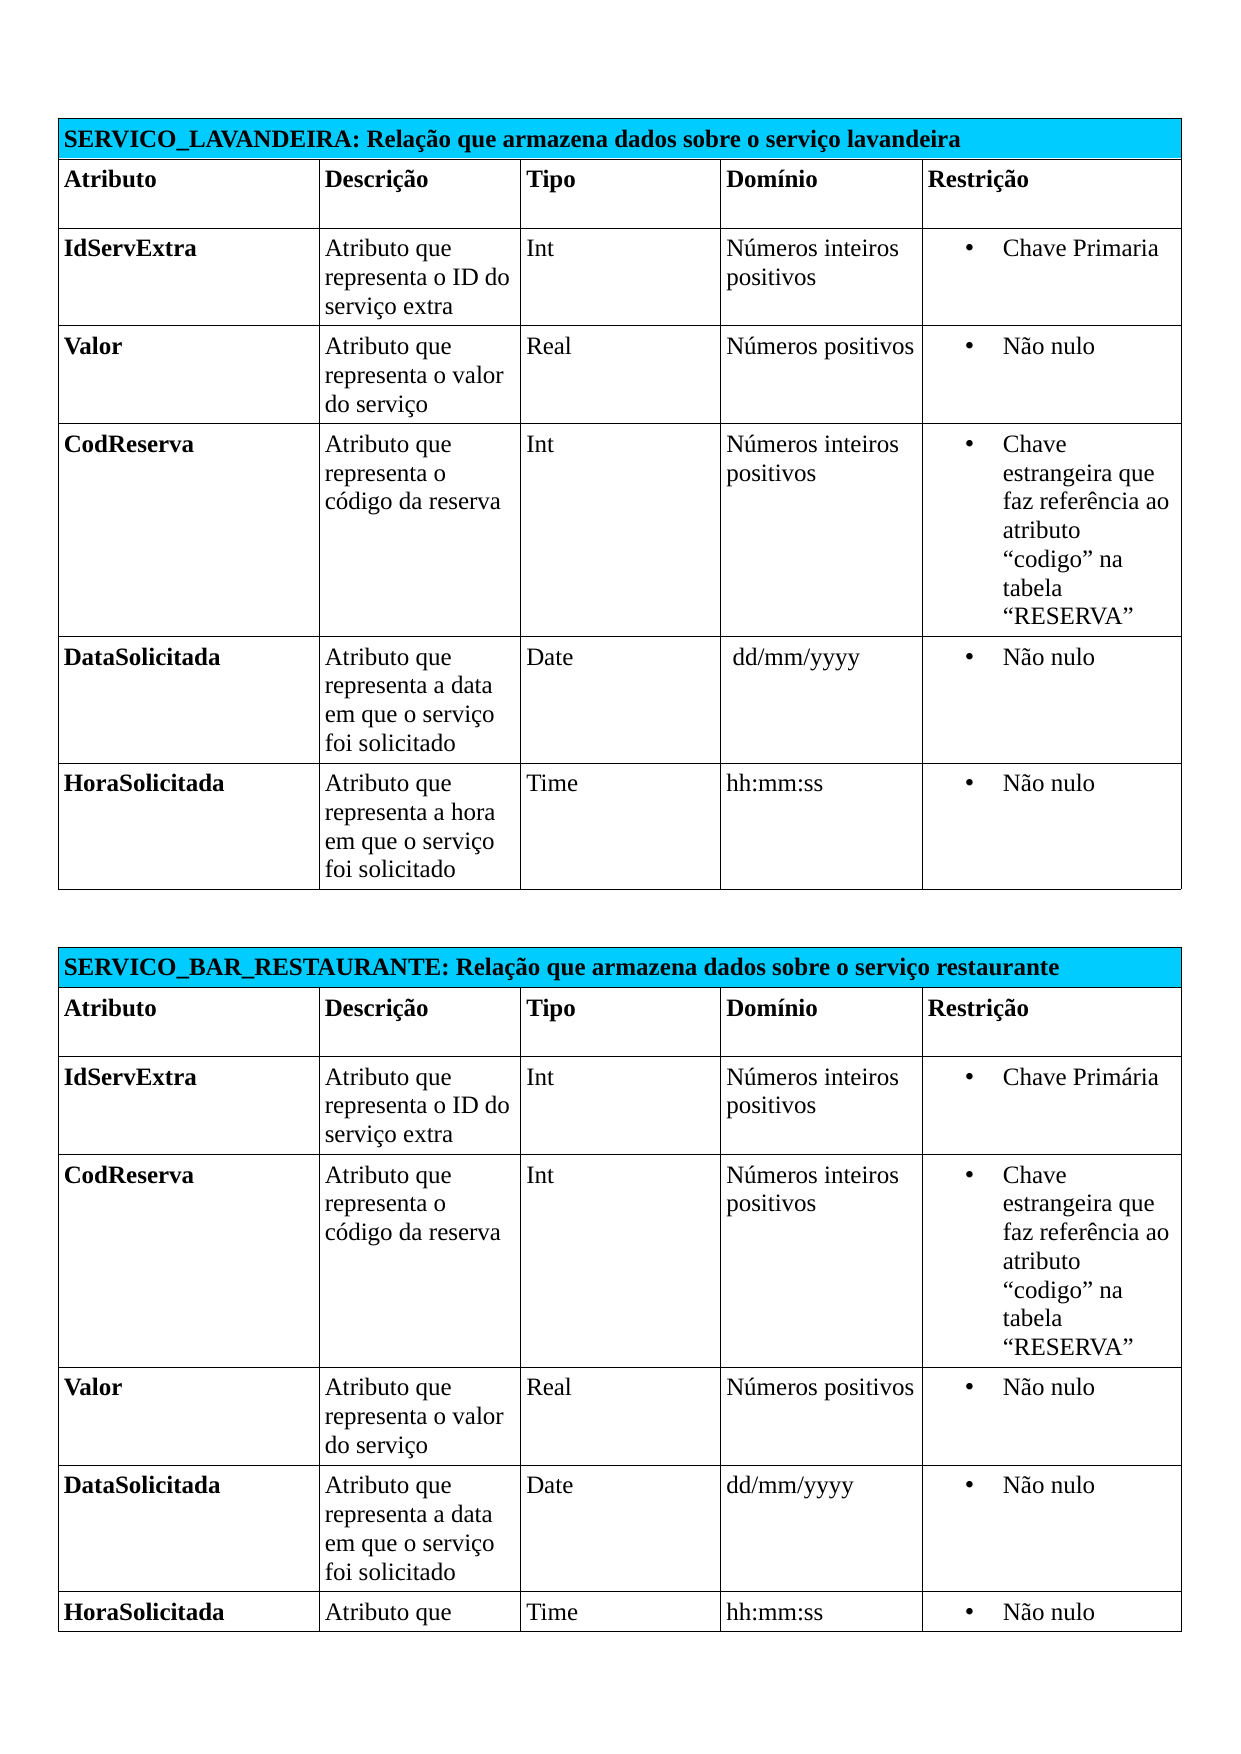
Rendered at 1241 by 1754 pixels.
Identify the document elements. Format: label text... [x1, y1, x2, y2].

table_cell Restrição [923, 988, 1181, 1056]
table_cell Int [521, 424, 720, 636]
table_cell Chave estrangeira que faz referência ao atributo “codigo” na tabela “RESERVA” [923, 1155, 1181, 1367]
table_cell Real [521, 1368, 720, 1464]
table_cell Não nulo [923, 637, 1181, 762]
table_cell Time [521, 1592, 720, 1631]
table_cell Valor [59, 1368, 319, 1464]
table_cell hh:mm:ss [721, 764, 922, 889]
table_cell Chave Primária [923, 1057, 1181, 1154]
table_cell Números positivos [721, 326, 922, 423]
table_cell IdServExtra [59, 1057, 319, 1154]
table_cell Date [521, 637, 720, 762]
table_cell Números inteiros positivos [721, 229, 922, 325]
table_cell Chave estrangeira que faz referência ao atributo “codigo” na tabela “RESERVA” [923, 424, 1181, 636]
table_cell Atributo que representa o código da reserva [320, 424, 520, 636]
table_cell Chave Primaria [923, 229, 1181, 325]
table_cell dd/mm/yyyy [721, 1466, 922, 1591]
table_cell Valor [59, 326, 319, 423]
table_cell Int [521, 229, 720, 325]
table_cell Time [521, 764, 720, 889]
table_cell Date [521, 1466, 720, 1591]
table_cell Não nulo [923, 764, 1181, 889]
table_cell Real [521, 326, 720, 423]
table_cell HoraSolicitada [59, 764, 319, 889]
table_cell CodReserva [59, 1155, 319, 1367]
table_cell Domínio [721, 988, 922, 1056]
table_cell Int [521, 1155, 720, 1367]
table_cell Números inteiros positivos [721, 1155, 922, 1367]
table_cell Atributo que [320, 1592, 520, 1631]
table_cell Descrição [320, 988, 520, 1056]
table_cell Atributo que representa a data em que o serviço foi solicitado [320, 637, 520, 762]
table_cell DataSolicitada [59, 637, 319, 762]
table_header SERVICO_BAR_RESTAURANTE: Relação que armazena dados sobre o serviço restaurante [59, 948, 1181, 987]
table_cell Tipo [521, 160, 720, 227]
table_cell Int [521, 1057, 720, 1154]
table_cell Números positivos [721, 1368, 922, 1464]
table_cell dd/mm/yyyy [721, 637, 922, 762]
table_cell Atributo que representa o ID do serviço extra [320, 1057, 520, 1154]
table_cell Atributo que representa o código da reserva [320, 1155, 520, 1367]
table_cell DataSolicitada [59, 1466, 319, 1591]
table_cell Atributo [59, 988, 319, 1056]
table_cell Não nulo [923, 1592, 1181, 1631]
table_cell CodReserva [59, 424, 319, 636]
table_cell Tipo [521, 988, 720, 1056]
table_cell Restrição [923, 160, 1181, 227]
table_cell Atributo que representa o ID do serviço extra [320, 229, 520, 325]
table_cell HoraSolicitada [59, 1592, 319, 1631]
table_cell Descrição [320, 160, 520, 227]
table_cell Atributo [59, 160, 319, 227]
table_cell Atributo que representa o valor do serviço [320, 326, 520, 423]
table_cell Atributo que representa a data em que o serviço foi solicitado [320, 1466, 520, 1591]
table_cell Não nulo [923, 1466, 1181, 1591]
table_header SERVICO_LAVANDEIRA: Relação que armazena dados sobre o serviço lavandeira [59, 119, 1181, 158]
table_cell Domínio [721, 160, 922, 227]
table_cell Atributo que representa o valor do serviço [320, 1368, 520, 1464]
table_cell Não nulo [923, 1368, 1181, 1464]
table_cell Não nulo [923, 326, 1181, 423]
table_cell Números inteiros positivos [721, 424, 922, 636]
table_cell hh:mm:ss [721, 1592, 922, 1631]
table_cell IdServExtra [59, 229, 319, 325]
table_cell Números inteiros positivos [721, 1057, 922, 1154]
table_cell Atributo que representa a hora em que o serviço foi solicitado [320, 764, 520, 889]
